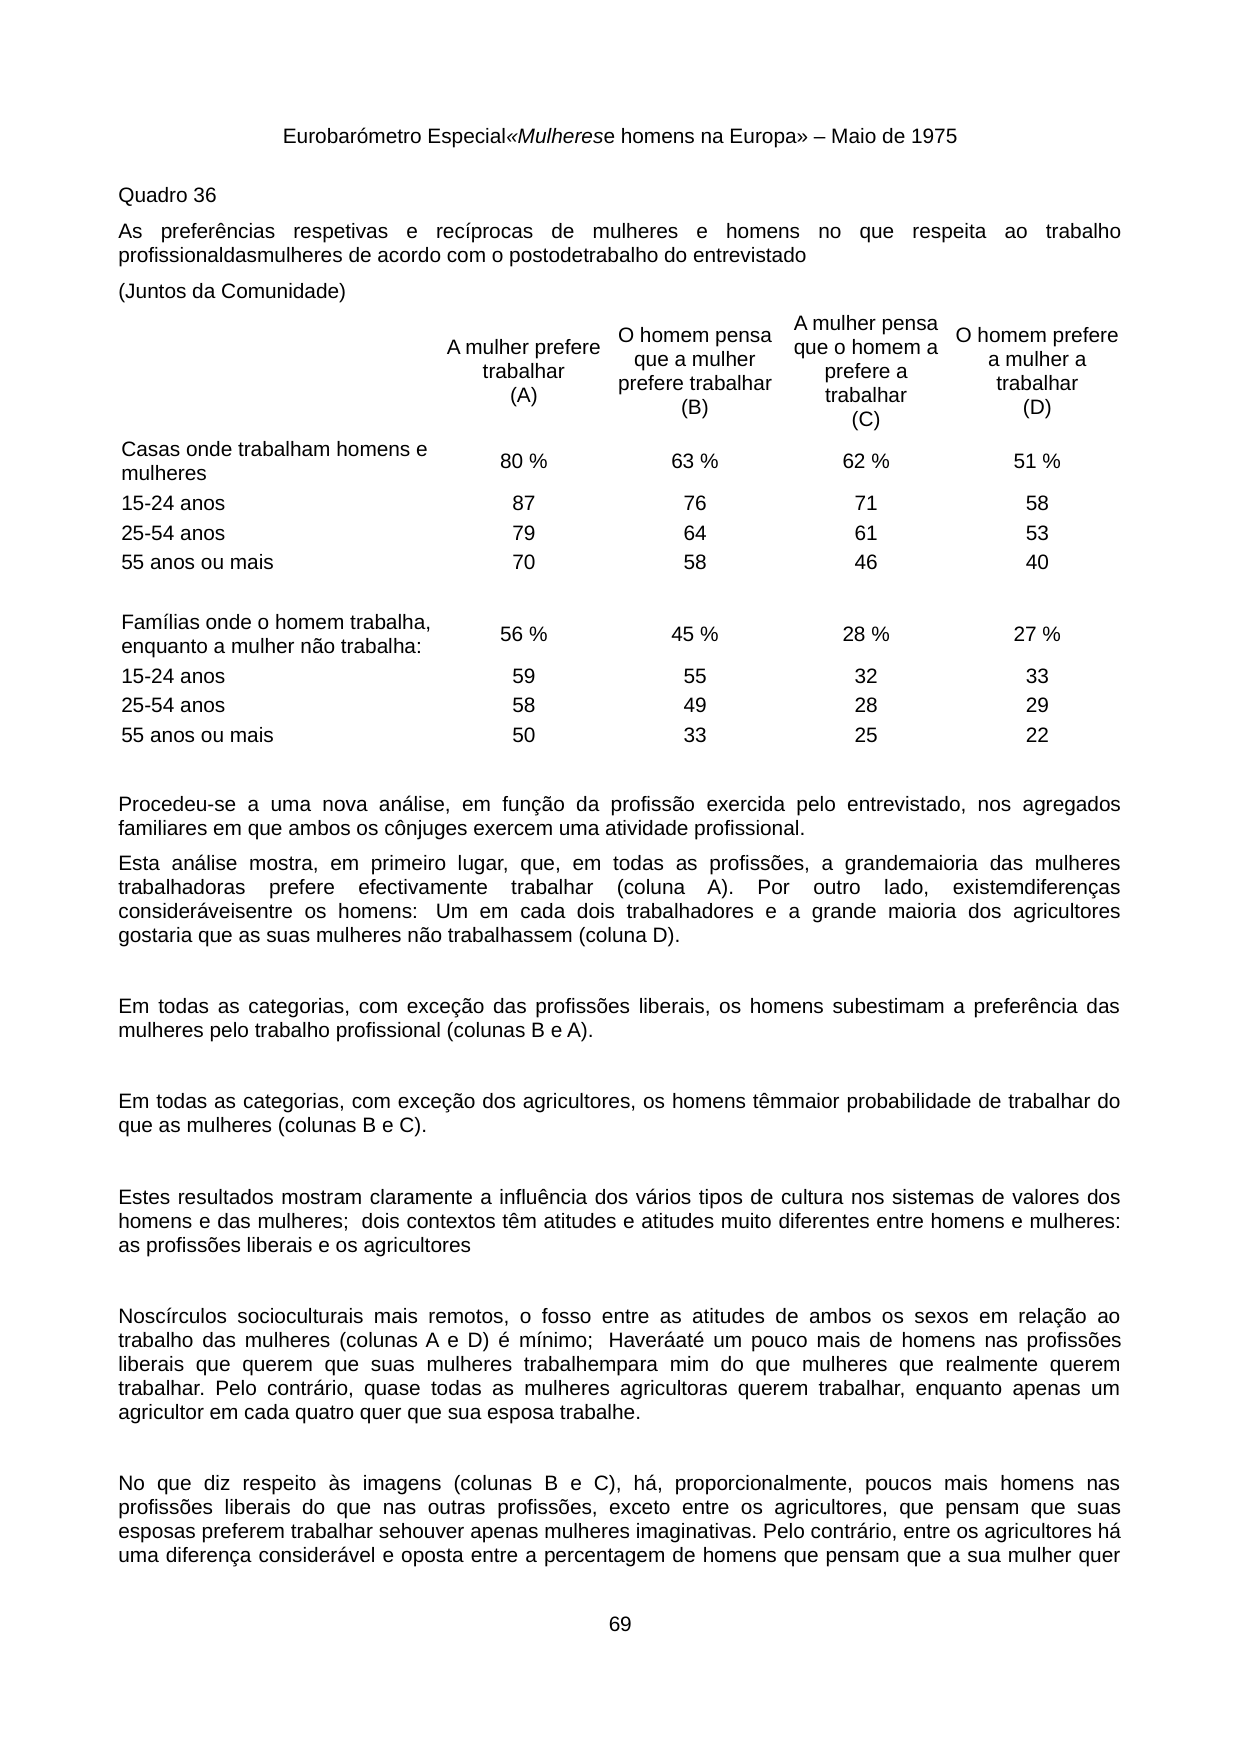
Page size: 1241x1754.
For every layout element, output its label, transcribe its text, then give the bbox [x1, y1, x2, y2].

text Em todas as categorias, com exceção dos agricultores, os homens têmmaior probabilidade de trabalhar do que as mulheres (colunas B e C). [118, 1089, 1122, 1137]
table_cell 33 [609, 720, 780, 750]
table_cell 80 % [438, 434, 609, 488]
text Em todas as categorias, com exceção das profissões liberais, os homens subestimam a preferência das mulheres pelo trabalho profissional (colunas B e A). [118, 994, 1122, 1042]
text Noscírculos socioculturais mais remotos, o fosso entre as atitudes de ambos os sexos em relação ao trabalho das mulheres (colunas A e D) é mínimo; Haveráaté um pouco mais de homens nas profissões liberais que querem que suas mulheres trabalhempara mim do que mulheres que realmente querem trabalhar. Pelo contrário, quase todas as mulheres agricultoras querem trabalhar, enquanto apenas um agricultor em cada quatro quer que sua esposa trabalhe. [118, 1304, 1122, 1423]
table_header A mulher pensa que o homem a prefere a trabalhar (C) [780, 308, 951, 434]
table_cell 22 [951, 720, 1123, 750]
table_cell 15-24 anos [118, 488, 438, 517]
table_cell 71 [780, 488, 951, 517]
table_cell 49 [609, 690, 780, 720]
text (Juntos da Comunidade) [118, 278, 1122, 302]
table_cell [609, 577, 780, 607]
table_cell [951, 577, 1123, 607]
table_cell 58 [609, 547, 780, 577]
table_cell 56 % [438, 607, 609, 661]
table_cell 58 [951, 488, 1123, 517]
table_cell [118, 577, 438, 607]
table_cell 79 [438, 518, 609, 547]
table_cell 51 % [951, 434, 1123, 488]
table_cell 62 % [780, 434, 951, 488]
table_cell 15-24 anos [118, 661, 438, 690]
text Procedeu-se a uma nova análise, em função da profissão exercida pelo entrevistado, nos agregados familiares em que ambos os cônjuges exercem uma atividade profissional. [118, 791, 1122, 839]
table_cell 63 % [609, 434, 780, 488]
table_cell 27 % [951, 607, 1123, 661]
table_cell 76 [609, 488, 780, 517]
text Quadro 36 [118, 183, 1122, 207]
table_cell 64 [609, 518, 780, 547]
table_cell 33 [951, 661, 1123, 690]
table_cell 87 [438, 488, 609, 517]
table_cell 25-54 anos [118, 690, 438, 720]
table_cell 53 [951, 518, 1123, 547]
text Esta análise mostra, em primeiro lugar, que, em todas as profissões, a grandemaioria das mulheres trabalhadoras prefere efectivamente trabalhar (coluna A). Por outro lado, existemdiferenças consideráveisentre os homens: Um em cada dois trabalhadores e a grande maioria dos agricultores gostaria que as suas mulheres não trabalhassem (coluna D). [118, 851, 1122, 947]
table_cell 28 % [780, 607, 951, 661]
table_cell 50 [438, 720, 609, 750]
table_cell [438, 577, 609, 607]
table_cell 55 anos ou mais [118, 547, 438, 577]
table_header [118, 308, 438, 434]
table_cell 29 [951, 690, 1123, 720]
table_cell 70 [438, 547, 609, 577]
table_cell 32 [780, 661, 951, 690]
table_cell 25-54 anos [118, 518, 438, 547]
table_cell 61 [780, 518, 951, 547]
table_cell 58 [438, 690, 609, 720]
table_cell 55 [609, 661, 780, 690]
table_cell 28 [780, 690, 951, 720]
table_cell 25 [780, 720, 951, 750]
table_cell 59 [438, 661, 609, 690]
table_cell 46 [780, 547, 951, 577]
text Estes resultados mostram claramente a influência dos vários tipos de cultura nos sistemas de valores dos homens e das mulheres; dois contextos têm atitudes e atitudes muito diferentes entre homens e mulheres: as profissões liberais e os agricultores [118, 1184, 1122, 1256]
text No que diz respeito às imagens (colunas B e C), há, proporcionalmente, poucos mais homens nas profissões liberais do que nas outras profissões, exceto entre os agricultores, que pensam que suas esposas preferem trabalhar sehouver apenas mulheres imaginativas. Pelo contrário, entre os agricultores há uma diferença considerável e oposta entre a percentagem de homens que pensam que a sua mulher quer [118, 1471, 1122, 1567]
table_cell 45 % [609, 607, 780, 661]
table_cell 55 anos ou mais [118, 720, 438, 750]
table_header A mulher prefere trabalhar (A) [438, 308, 609, 434]
text As preferências respetivas e recíprocas de mulheres e homens no que respeita ao trabalho profissionaldasmulheres de acordo com o postodetrabalho do entrevistado [118, 219, 1122, 267]
table_cell 40 [951, 547, 1123, 577]
table_cell [780, 577, 951, 607]
table_cell Casas onde trabalham homens e mulheres [118, 434, 438, 488]
table_header O homem pensa que a mulher prefere trabalhar (B) [609, 308, 780, 434]
table_cell Famílias onde o homem trabalha, enquanto a mulher não trabalha: [118, 607, 438, 661]
table_header O homem prefere a mulher a trabalhar (D) [951, 308, 1123, 434]
